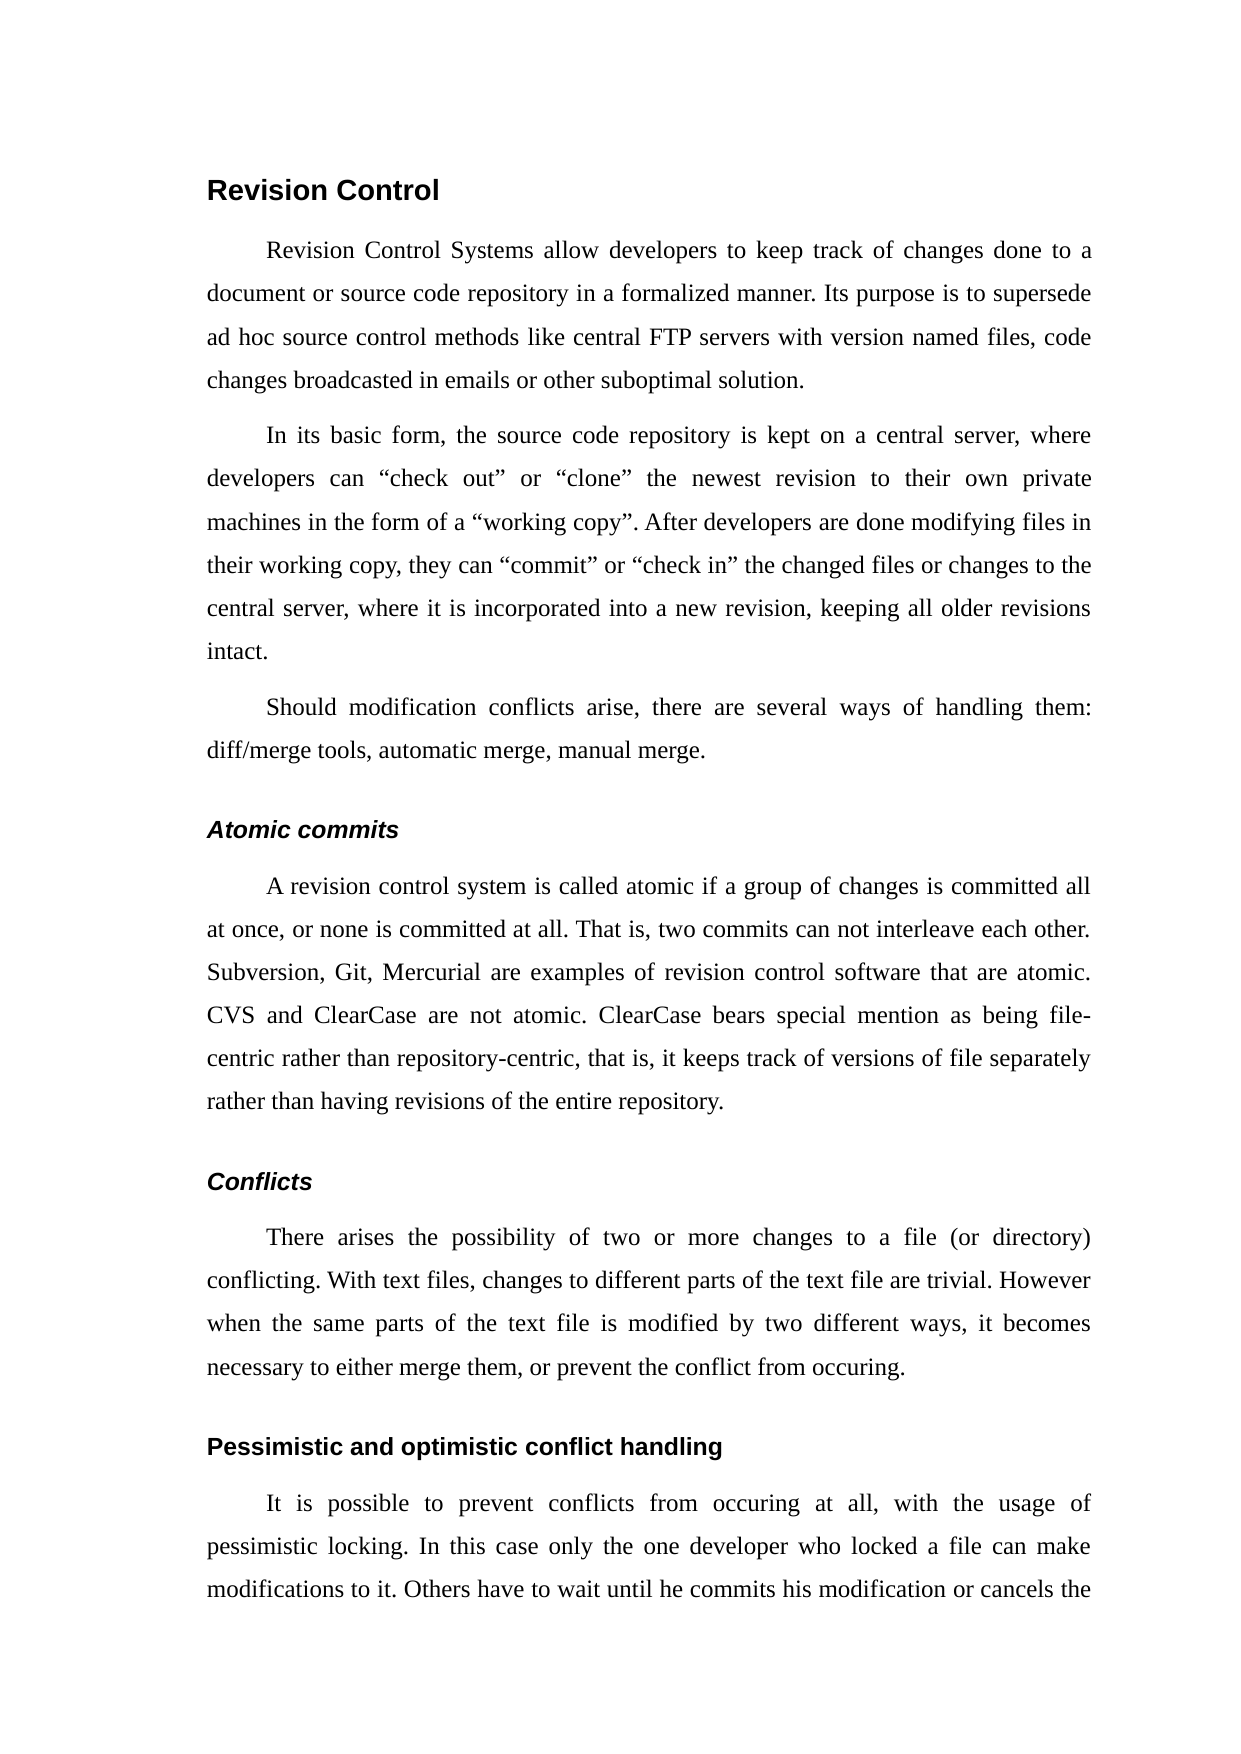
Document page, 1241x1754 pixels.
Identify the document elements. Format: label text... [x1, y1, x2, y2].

subtitle Pessimistic and optimistic conflict handling [207, 1432, 1093, 1461]
subtitle Revision Control [207, 173, 1093, 206]
text It is possible to prevent conflicts from occuring at all, with the usage of pessimistic locking. In this case only the one developer who locked a file can make modifications to it. Others have to wait until he commits his modification or cancels the [207, 1488, 1093, 1603]
text A revision control system is called atomic if a group of changes is committed all at once, or none is committed at all. That is, two commits can not interleave each other. Subversion, Git, Mercurial are examples of revision control software that are atomic. CVS and ClearCase are not atomic. ClearCase bears special mention as being file-centric rather than repository-centric, that is, it keeps track of versions of file separately rather than having revisions of the entire repository. [207, 871, 1093, 1115]
text Revision Control Systems allow developers to keep track of changes done to a document or source code repository in a formalized manner. Its purpose is to supersede ad hoc source control methods like central FTP servers with version named files, code changes broadcasted in emails or other suboptimal solution. [207, 235, 1093, 393]
text There arises the possibility of two or more changes to a file (or directory) conflicting. With text files, changes to different parts of the text file are trivial. However when the same parts of the text file is modified by two different ways, it becomes necessary to either merge them, or prevent the conflict from occuring. [207, 1222, 1093, 1380]
subtitle Atomic commits [207, 815, 1093, 844]
text Should modification conflicts arise, there are several ways of handling them: diff/merge tools, automatic merge, manual merge. [207, 692, 1093, 763]
text In its basic form, the source code repository is kept on a central server, where developers can “check out” or “clone” the newest revision to their own private machines in the form of a “working copy”. After developers are done modifying files in their working copy, they can “commit” or “check in” the changed files or changes to the central server, where it is incorporated into a new revision, keeping all older revisions intact. [207, 420, 1093, 665]
subtitle Conflicts [207, 1167, 1093, 1196]
